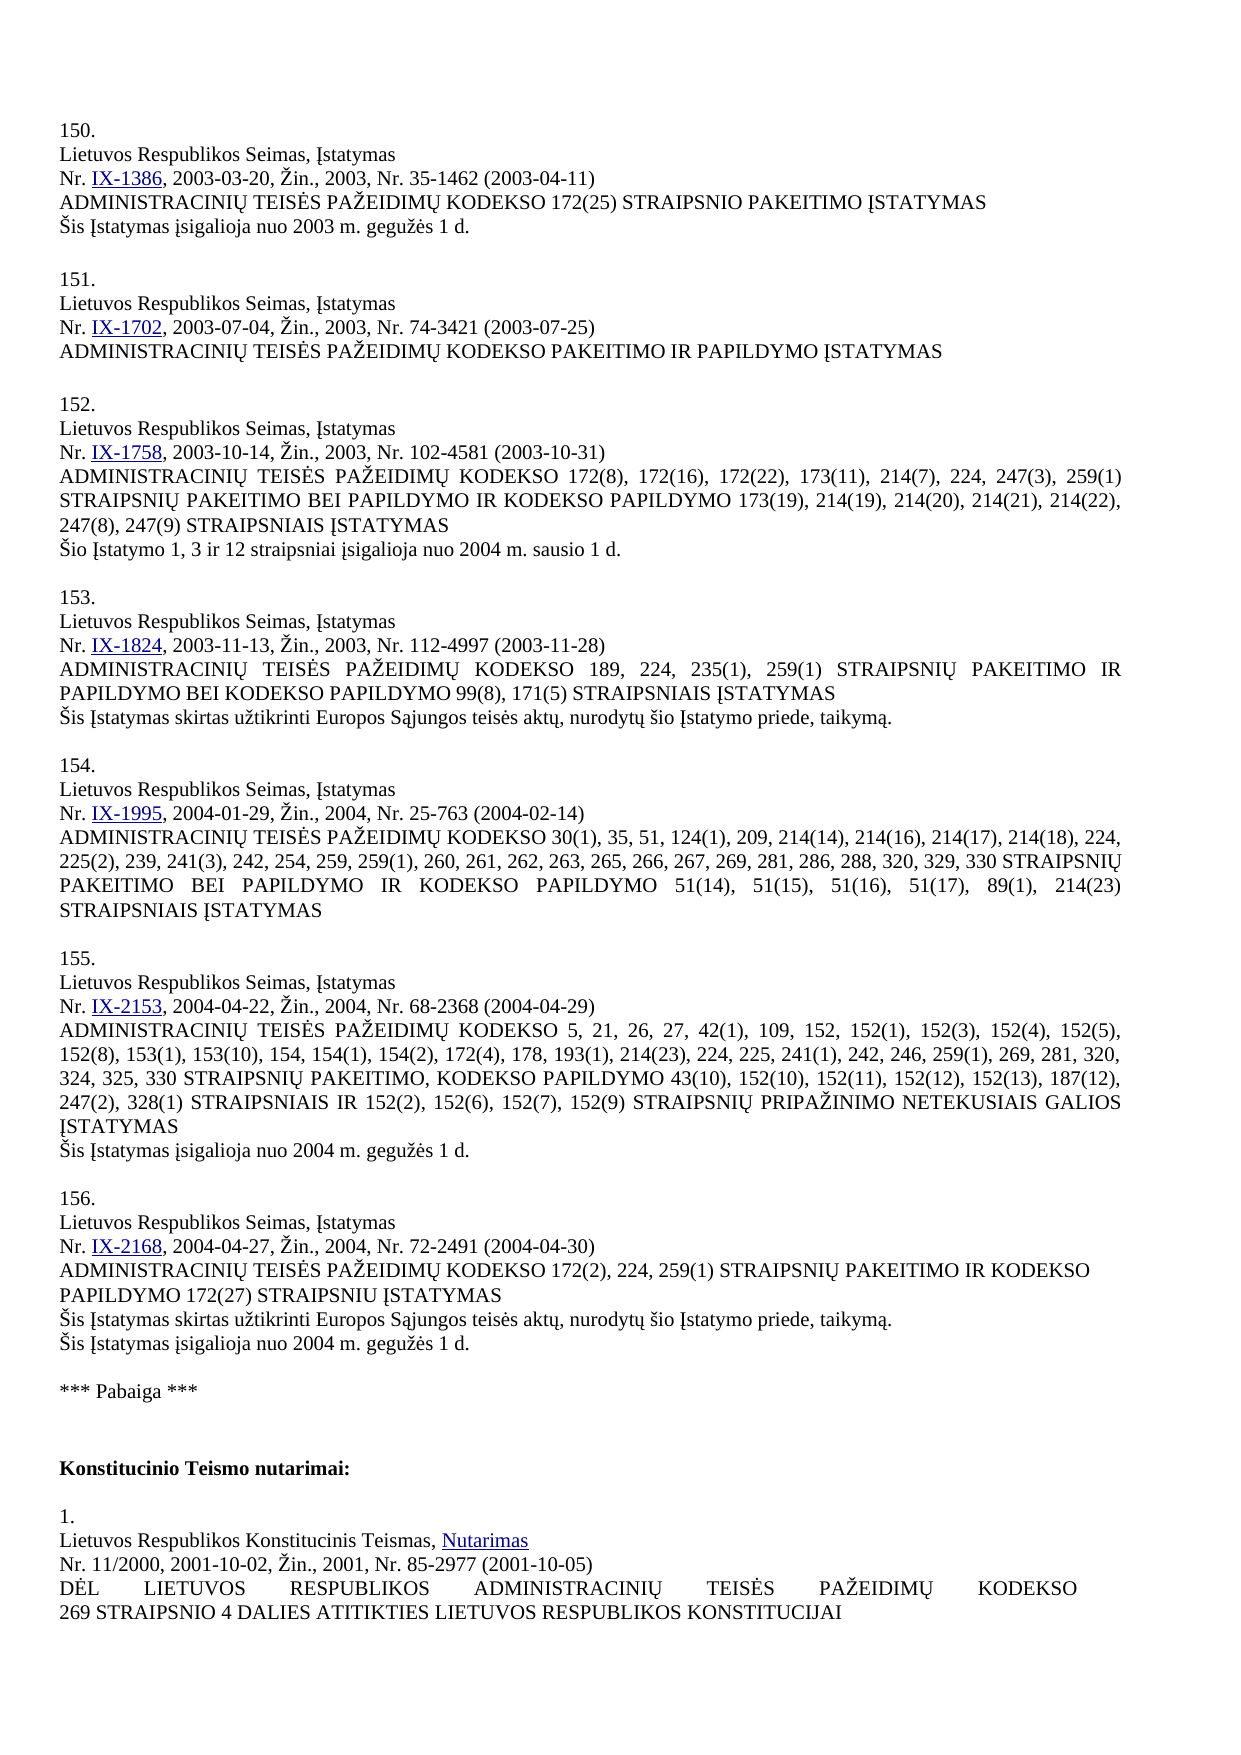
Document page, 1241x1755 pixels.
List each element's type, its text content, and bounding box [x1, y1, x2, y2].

text 151. [59, 267, 1122, 291]
text ADMINISTRACINIŲ TEISĖS PAŽEIDIMŲ KODEKSO 189, 224, 235(1), 259(1) STRAIPSNIŲ PAKEITIMO IR PAPILDYMO BEI KODEKSO PAPILDYMO 99(8), 171(5) STRAIPSNIAIS ĮSTATYMAS [59, 657, 1122, 705]
text ADMINISTRACINIŲ TEISĖS PAŽEIDIMŲ KODEKSO 172(2), 224, 259(1) STRAIPSNIŲ PAKEITIMO IR KODEKSO PAPILDYMO 172(27) STRAIPSNIU ĮSTATYMAS [59, 1258, 1122, 1307]
text 154. [59, 753, 1122, 777]
text ADMINISTRACINIŲ TEISĖS PAŽEIDIMŲ KODEKSO 5, 21, 26, 27, 42(1), 109, 152, 152(1), 152(3), 152(4), 152(5), 152(8), 153(1), 153(10), 154, 154(1), 154(2), 172(4), 178, 193(1), 214(23), 224, 225, 241(1), 242, 246, 259(1), 269, 281, 320, 324, 325, 330 STRAIPSNIŲ PAKEITIMO, KODEKSO PAPILDYMO 43(10), 152(10), 152(11), 152(12), 152(13), 187(12), 247(2), 328(1) STRAIPSNIAIS IR 152(2), 152(6), 152(7), 152(9) STRAIPSNIŲ PRIPAŽINIMO NETEKUSIAIS GALIOS ĮSTATYMAS [59, 1018, 1122, 1138]
text Lietuvos Respublikos Seimas, Įstatymas [59, 291, 1122, 315]
text Lietuvos Respublikos Seimas, Įstatymas [59, 777, 1122, 801]
text ADMINISTRACINIŲ TEISĖS PAŽEIDIMŲ KODEKSO 172(25) STRAIPSNIO PAKEITIMO ĮSTATYMAS [59, 190, 1122, 214]
text Nr. IX-2168, 2004-04-27, Žin., 2004, Nr. 72-2491 (2004-04-30) [59, 1234, 1122, 1258]
text Nr. IX-2153, 2004-04-22, Žin., 2004, Nr. 68-2368 (2004-04-29) [59, 994, 1122, 1018]
text Šis Įstatymas įsigalioja nuo 2004 m. gegužės 1 d. [59, 1138, 1122, 1162]
text Nr. IX-1386, 2003-03-20, Žin., 2003, Nr. 35-1462 (2003-04-11) [59, 166, 1122, 190]
text Šis Įstatymas įsigalioja nuo 2004 m. gegužės 1 d. [59, 1331, 1122, 1355]
text Lietuvos Respublikos Seimas, Įstatymas [59, 416, 1122, 440]
text Lietuvos Respublikos Seimas, Įstatymas [59, 609, 1122, 633]
text Lietuvos Respublikos Seimas, Įstatymas [59, 1210, 1122, 1234]
text 1. [59, 1504, 1122, 1528]
text Šio Įstatymo 1, 3 ir 12 straipsniai įsigalioja nuo 2004 m. sausio 1 d. [59, 537, 1122, 561]
text Nr. IX-1824, 2003-11-13, Žin., 2003, Nr. 112-4997 (2003-11-28) [59, 633, 1122, 657]
text Lietuvos Respublikos Konstitucinis Teismas, Nutarimas [59, 1528, 1122, 1552]
text *** Pabaiga *** [59, 1379, 1122, 1403]
text 153. [59, 585, 1122, 609]
text 156. [59, 1186, 1122, 1210]
text Nr. 11/2000, 2001-10-02, Žin., 2001, Nr. 85-2977 (2001-10-05) [59, 1552, 1122, 1576]
text Konstitucinio Teismo nutarimai: [59, 1456, 1122, 1480]
text Nr. IX-1758, 2003-10-14, Žin., 2003, Nr. 102-4581 (2003-10-31) [59, 440, 1122, 464]
text DĖL LIETUVOS RESPUBLIKOS ADMINISTRACINIŲ TEISĖS PAŽEIDIMŲ KODEKSO 269 STRAIPSNIO 4 DALIES ATITIKTIES LIETUVOS RESPUBLIKOS KONSTITUCIJAI [59, 1576, 1122, 1624]
text Lietuvos Respublikos Seimas, Įstatymas [59, 142, 1122, 166]
text Nr. IX-1995, 2004-01-29, Žin., 2004, Nr. 25-763 (2004-02-14) [59, 801, 1122, 825]
text Nr. IX-1702, 2003-07-04, Žin., 2003, Nr. 74-3421 (2003-07-25) [59, 315, 1122, 339]
text 155. [59, 946, 1122, 970]
text Lietuvos Respublikos Seimas, Įstatymas [59, 970, 1122, 994]
text ADMINISTRACINIŲ TEISĖS PAŽEIDIMŲ KODEKSO 172(8), 172(16), 172(22), 173(11), 214(7), 224, 247(3), 259(1) STRAIPSNIŲ PAKEITIMO BEI PAPILDYMO IR KODEKSO PAPILDYMO 173(19), 214(19), 214(20), 214(21), 214(22), 247(8), 247(9) STRAIPSNIAIS ĮSTATYMAS [59, 464, 1122, 537]
text Šis Įstatymas įsigalioja nuo 2003 m. gegužės 1 d. [59, 214, 1122, 238]
text Šis Įstatymas skirtas užtikrinti Europos Sąjungos teisės aktų, nurodytų šio Įstatymo priede, taikymą. [59, 1307, 1122, 1331]
text 150. [59, 118, 1122, 142]
text ADMINISTRACINIŲ TEISĖS PAŽEIDIMŲ KODEKSO PAKEITIMO IR PAPILDYMO ĮSTATYMAS [59, 339, 1122, 363]
text ADMINISTRACINIŲ TEISĖS PAŽEIDIMŲ KODEKSO 30(1), 35, 51, 124(1), 209, 214(14), 214(16), 214(17), 214(18), 224, 225(2), 239, 241(3), 242, 254, 259, 259(1), 260, 261, 262, 263, 265, 266, 267, 269, 281, 286, 288, 320, 329, 330 STRAIPSNIŲ PAKEITIMO BEI PAPILDYMO IR KODEKSO PAPILDYMO 51(14), 51(15), 51(16), 51(17), 89(1), 214(23) STRAIPSNIAIS ĮSTATYMAS [59, 825, 1122, 922]
text 152. [59, 392, 1122, 416]
text Šis Įstatymas skirtas užtikrinti Europos Sąjungos teisės aktų, nurodytų šio Įstatymo priede, taikymą. [59, 705, 1122, 729]
